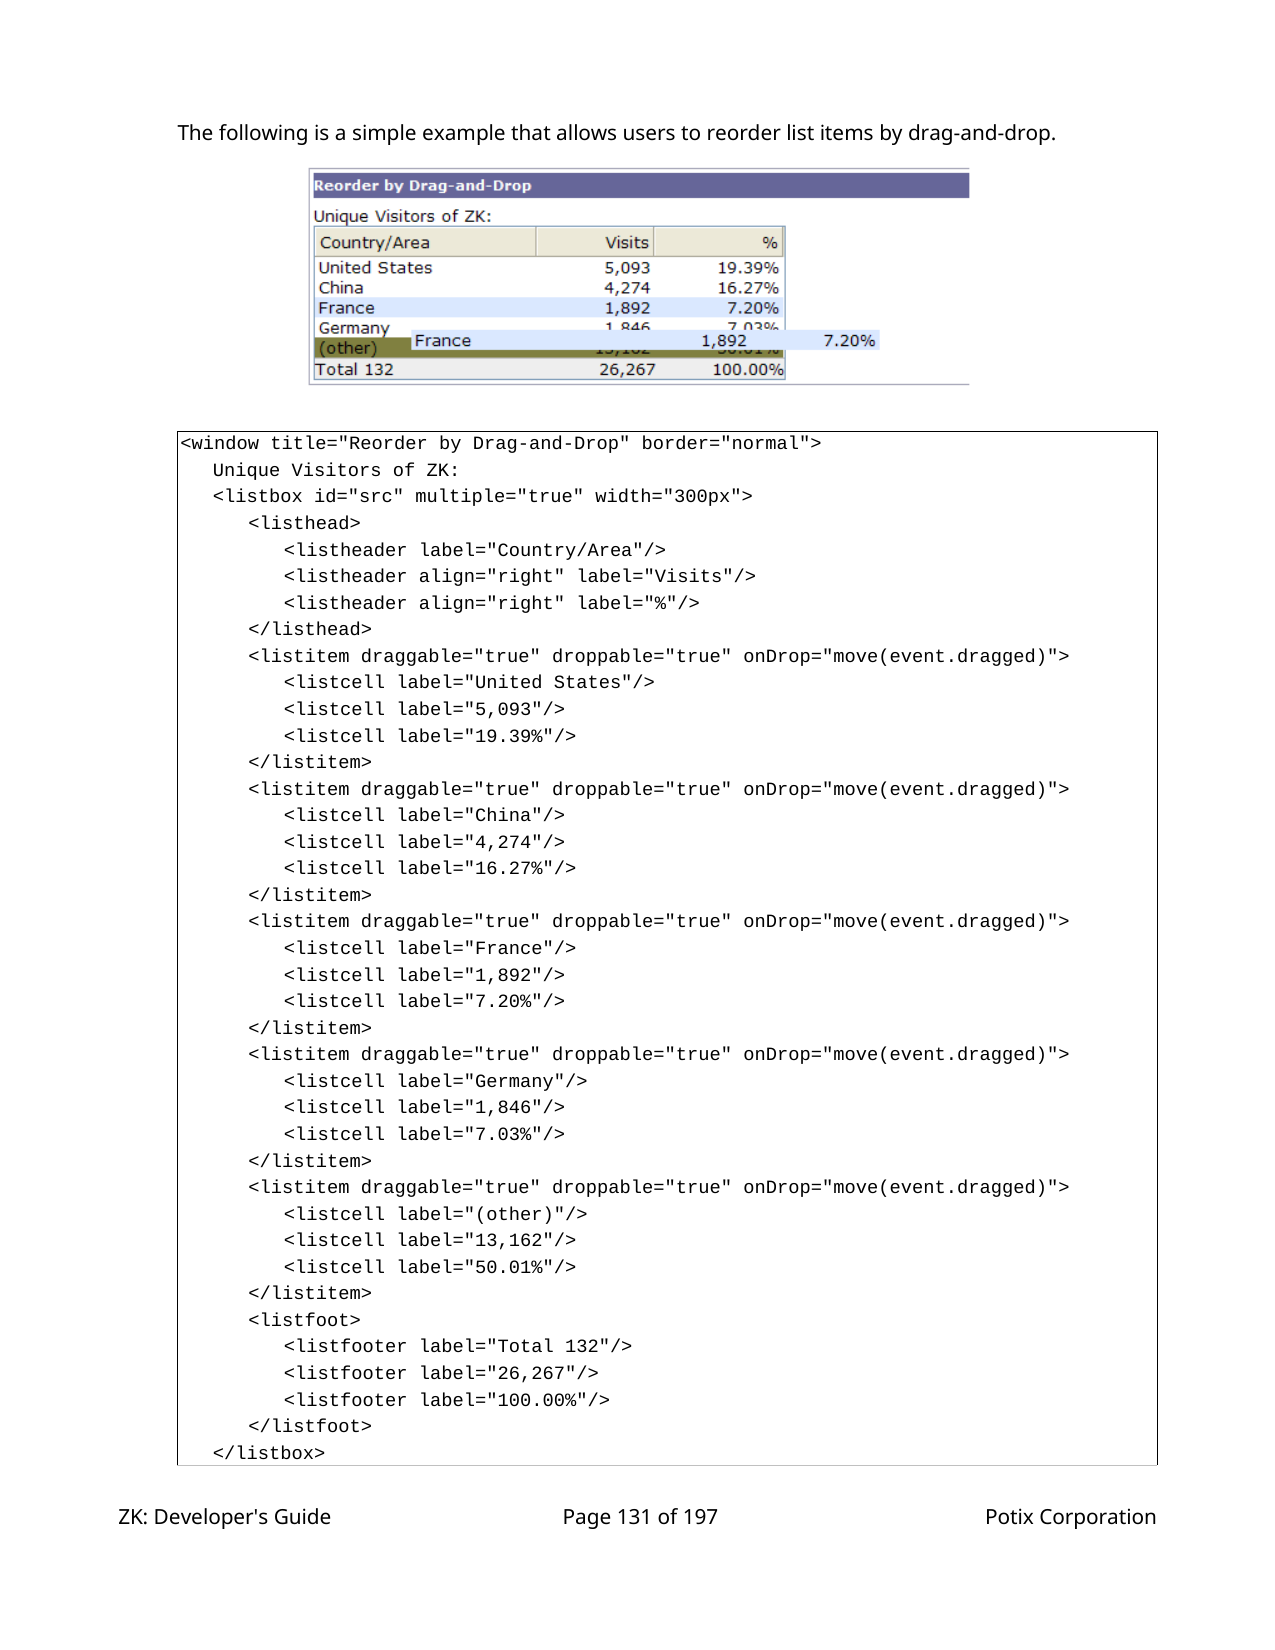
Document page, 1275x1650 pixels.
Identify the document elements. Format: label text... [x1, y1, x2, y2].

picture [305, 164, 970, 389]
text <window title="Reorder by Drag-and-Drop" border="normal"> Unique Visitors of ZK: <listbox id="src" multiple="true" width="300px"> <listhead> <listheader label="Country/Area"/> <listheader align="right" label="Visits"/> <listheader align="right" label="%"/> </listhead> <listitem draggable="true" droppable="true" onDrop="move(event.dragged)"> <listcell label="United States"/> <listcell label="5,093"/> <listcell label="19.39%"/> </listitem> <listitem draggable="true" droppable="true" onDrop="move(event.dragged)"> <listcell label="China"/> <listcell label="4,274"/> <listcell label="16.27%"/> </listitem> <listitem draggable="true" droppable="true" onDrop="move(event.dragged)"> <listcell label="France"/> <listcell label="1,892"/> <listcell label="7.20%"/> </listitem> <listitem draggable="true" droppable="true" onDrop="move(event.dragged)"> <listcell label="Germany"/> <listcell label="1,846"/> <listcell label="7.03%"/> </listitem> <listitem draggable="true" droppable="true" onDrop="move(event.dragged)"> <listcell label="(other)"/> <listcell label="13,162"/> <listcell label="50.01%"/> </listitem> <listfoot> <listfooter label="Total 132"/> <listfooter label="26,267"/> <listfooter label="100.00%"/> </listfoot> </listbox> [178, 432, 1157, 1465]
text The following is a simple example that allows users to reorder list items by drag-and-drop. [177, 118, 1157, 146]
